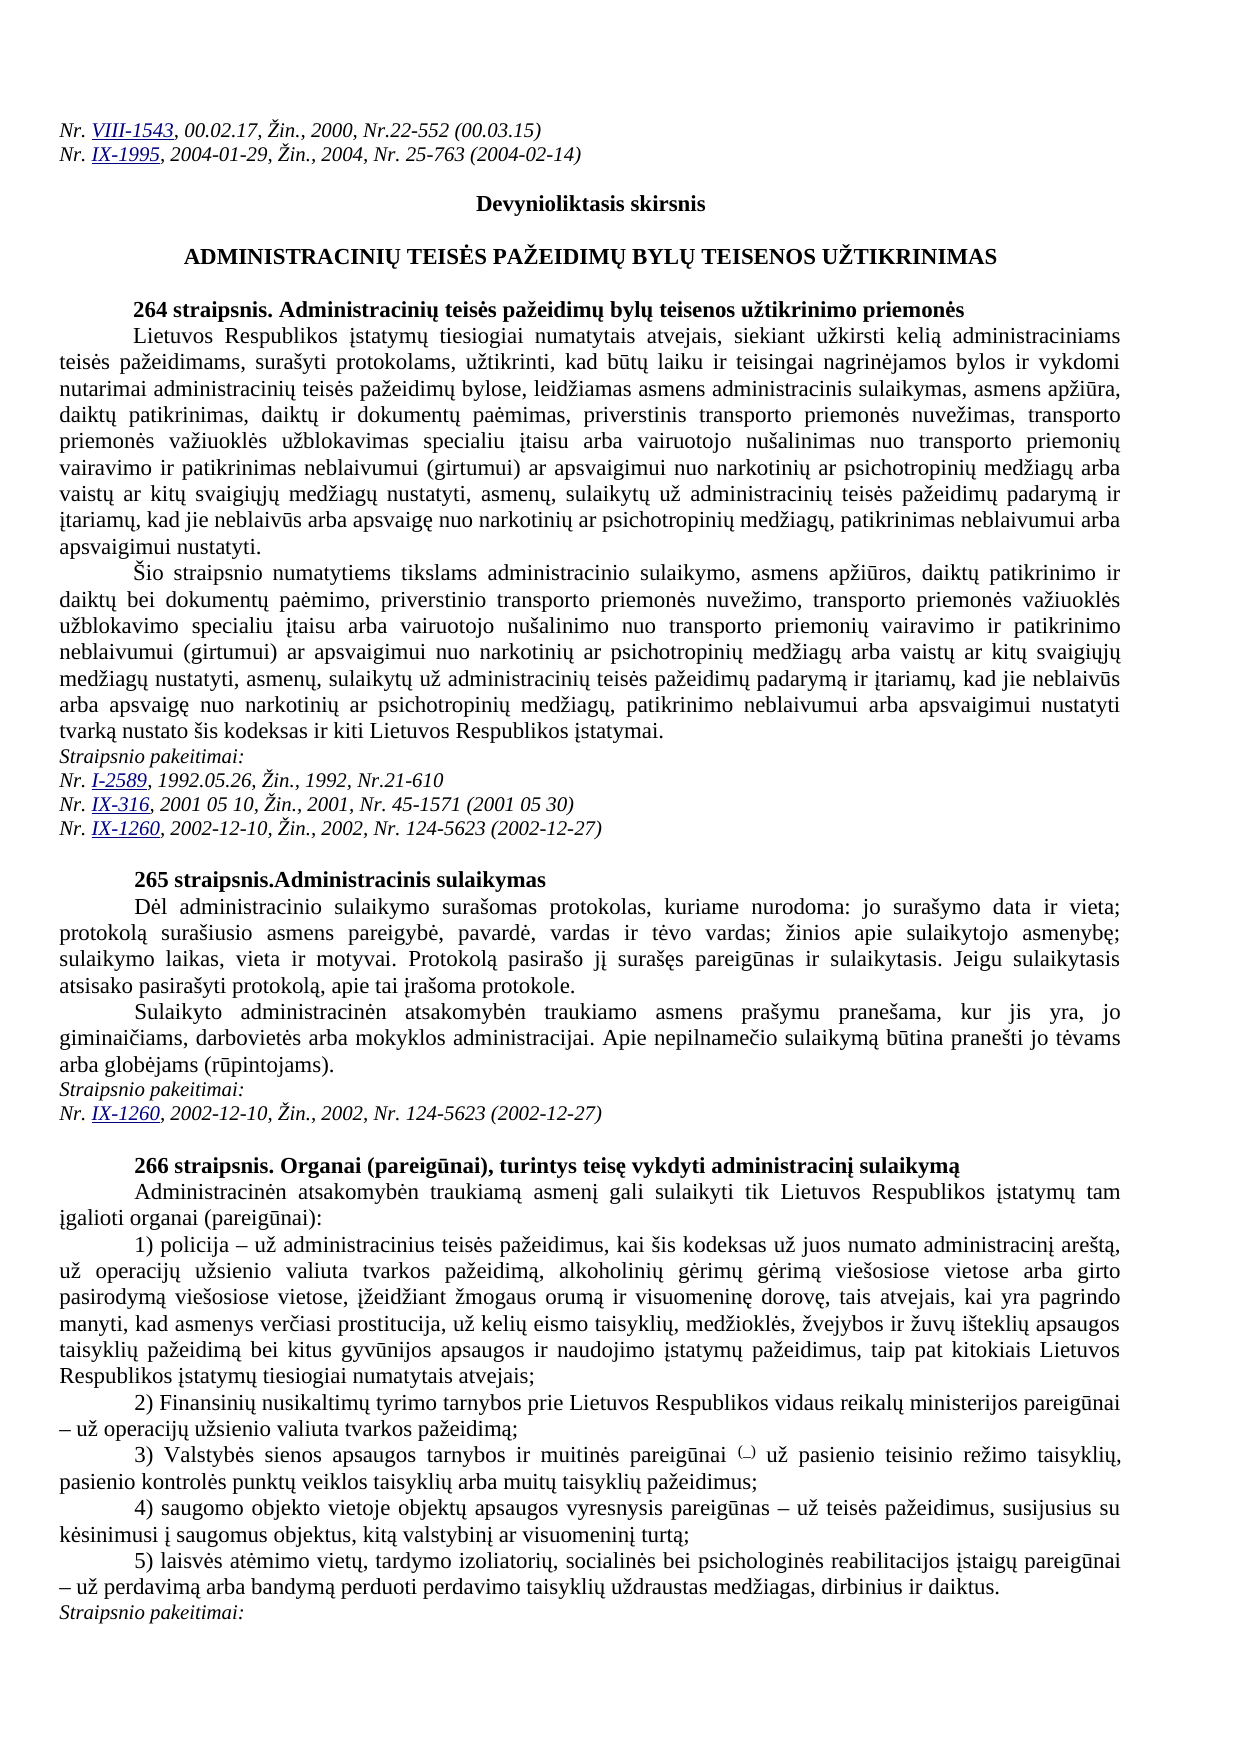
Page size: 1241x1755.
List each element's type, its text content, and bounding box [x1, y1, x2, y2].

text 264 straipsnis. Administracinių teisės pažeidimų bylų teisenos užtikrinimo priemonės [59, 296, 1122, 322]
text Nr. IX-1260, 2002-12-10, Žin., 2002, Nr. 124-5623 (2002-12-27) [59, 1101, 1122, 1125]
text Nr. IX-1260, 2002-12-10, Žin., 2002, Nr. 124-5623 (2002-12-27) [59, 816, 1122, 840]
text Nr. VIII-1543, 00.02.17, Žin., 2000, Nr.22-552 (00.03.15) [59, 118, 1122, 142]
text ADMINISTRACINIŲ TEISĖS PAŽEIDIMŲ BYLŲ TEISENOS UŽTIKRINIMAS [59, 243, 1122, 269]
text Straipsnio pakeitimai: [59, 744, 1122, 768]
text Devynioliktasis skirsnis [59, 190, 1122, 217]
text Sulaikyto administracinėn atsakomybėn traukiamo asmens prašymu pranešama, kur jis yra, jo giminaičiams, darbovietės arba mokyklos administracijai. Apie nepilnamečio sulaikymą būtina pranešti jo tėvams arba globėjams (rūpintojams). [59, 998, 1122, 1077]
text Lietuvos Respublikos įstatymų tiesiogiai numatytais atvejais, siekiant užkirsti kelią administraciniams teisės pažeidimams, surašyti protokolams, užtikrinti, kad būtų laiku ir teisingai nagrinėjamos bylos ir vykdomi nutarimai administracinių teisės pažeidimų bylose, leidžiamas asmens administracinis sulaikymas, asmens apžiūra, daiktų patikrinimas, daiktų ir dokumentų paėmimas, priverstinis transporto priemonės nuvežimas, transporto priemonės važiuoklės užblokavimas specialiu įtaisu arba vairuotojo nušalinimas nuo transporto priemonių vairavimo ir patikrinimas neblaivumui (girtumui) ar apsvaigimui nuo narkotinių ar psichotropinių medžiagų arba vaistų ar kitų svaigiųjų medžiagų nustatyti, asmenų, sulaikytų už administracinių teisės pažeidimų padarymą ir įtariamų, kad jie neblaivūs arba apsvaigę nuo narkotinių ar psichotropinių medžiagų, patikrinimas neblaivumui arba apsvaigimui nustatyti. [59, 322, 1122, 559]
text 2) Finansinių nusikaltimų tyrimo tarnybos prie Lietuvos Respublikos vidaus reikalų ministerijos pareigūnai – už operacijų užsienio valiuta tvarkos pažeidimą; [59, 1389, 1122, 1442]
text 265 straipsnis.Administracinis sulaikymas [59, 866, 1122, 893]
text Straipsnio pakeitimai: [59, 1077, 1122, 1101]
text Administracinėn atsakomybėn traukiamą asmenį gali sulaikyti tik Lietuvos Respublikos įstatymų tam įgalioti organai (pareigūnai): [59, 1178, 1122, 1231]
text 1) policija – už administracinius teisės pažeidimus, kai šis kodeksas už juos numato administracinį areštą, už operacijų užsienio valiuta tvarkos pažeidimą, alkoholinių gėrimų gėrimą viešosiose vietose arba girto pasirodymą viešosiose vietose, įžeidžiant žmogaus orumą ir visuomeninę dorovę, tais atvejais, kai yra pagrindo manyti, kad asmenys verčiasi prostitucija, už kelių eismo taisyklių, medžioklės, žvejybos ir žuvų išteklių apsaugos taisyklių pažeidimą bei kitus gyvūnijos apsaugos ir naudojimo įstatymų pažeidimus, taip pat kitokiais Lietuvos Respublikos įstatymų tiesiogiai numatytais atvejais; [59, 1231, 1122, 1389]
text Nr. IX-1995, 2004-01-29, Žin., 2004, Nr. 25-763 (2004-02-14) [59, 142, 1122, 166]
text Dėl administracinio sulaikymo surašomas protokolas, kuriame nurodoma: jo surašymo data ir vieta; protokolą surašiusio asmens pareigybė, pavardė, vardas ir tėvo vardas; žinios apie sulaikytojo asmenybę; sulaikymo laikas, vieta ir motyvai. Protokolą pasirašo jį surašęs pareigūnas ir sulaikytasis. Jeigu sulaikytasis atsisako pasirašyti protokolą, apie tai įrašoma protokole. [59, 893, 1122, 998]
text Nr. IX-316, 2001 05 10, Žin., 2001, Nr. 45-1571 (2001 05 30) [59, 792, 1122, 816]
text 3) Valstybės sienos apsaugos tarnybos ir muitinės pareigūnai (_) už pasienio teisinio režimo taisyklių, pasienio kontrolės punktų veiklos taisyklių arba muitų taisyklių pažeidimus; [59, 1442, 1122, 1494]
text 266 straipsnis. Organai (pareigūnai), turintys teisę vykdyti administracinį sulaikymą [134, 1152, 1122, 1178]
text Straipsnio pakeitimai: [59, 1600, 1122, 1624]
text Šio straipsnio numatytiems tikslams administracinio sulaikymo, asmens apžiūros, daiktų patikrinimo ir daiktų bei dokumentų paėmimo, priverstinio transporto priemonės nuvežimo, transporto priemonės važiuoklės užblokavimo specialiu įtaisu arba vairuotojo nušalinimo nuo transporto priemonių vairavimo ir patikrinimo neblaivumui (girtumui) ar apsvaigimui nuo narkotinių ar psichotropinių medžiagų arba vaistų ar kitų svaigiųjų medžiagų nustatyti, asmenų, sulaikytų už administracinių teisės pažeidimų padarymą ir įtariamų, kad jie neblaivūs arba apsvaigę nuo narkotinių ar psichotropinių medžiagų, patikrinimo neblaivumui arba apsvaigimui nustatyti tvarką nustato šis kodeksas ir kiti Lietuvos Respublikos įstatymai. [59, 559, 1122, 744]
text Nr. I-2589, 1992.05.26, Žin., 1992, Nr.21-610 [59, 768, 1122, 792]
text 4) saugomo objekto vietoje objektų apsaugos vyresnysis pareigūnas – už teisės pažeidimus, susijusius su kėsinimusi į saugomus objektus, kitą valstybinį ar visuomeninį turtą; [59, 1494, 1122, 1547]
text 5) laisvės atėmimo vietų, tardymo izoliatorių, socialinės bei psichologinės reabilitacijos įstaigų pareigūnai – už perdavimą arba bandymą perduoti perdavimo taisyklių uždraustas medžiagas, dirbinius ir daiktus. [59, 1547, 1122, 1600]
